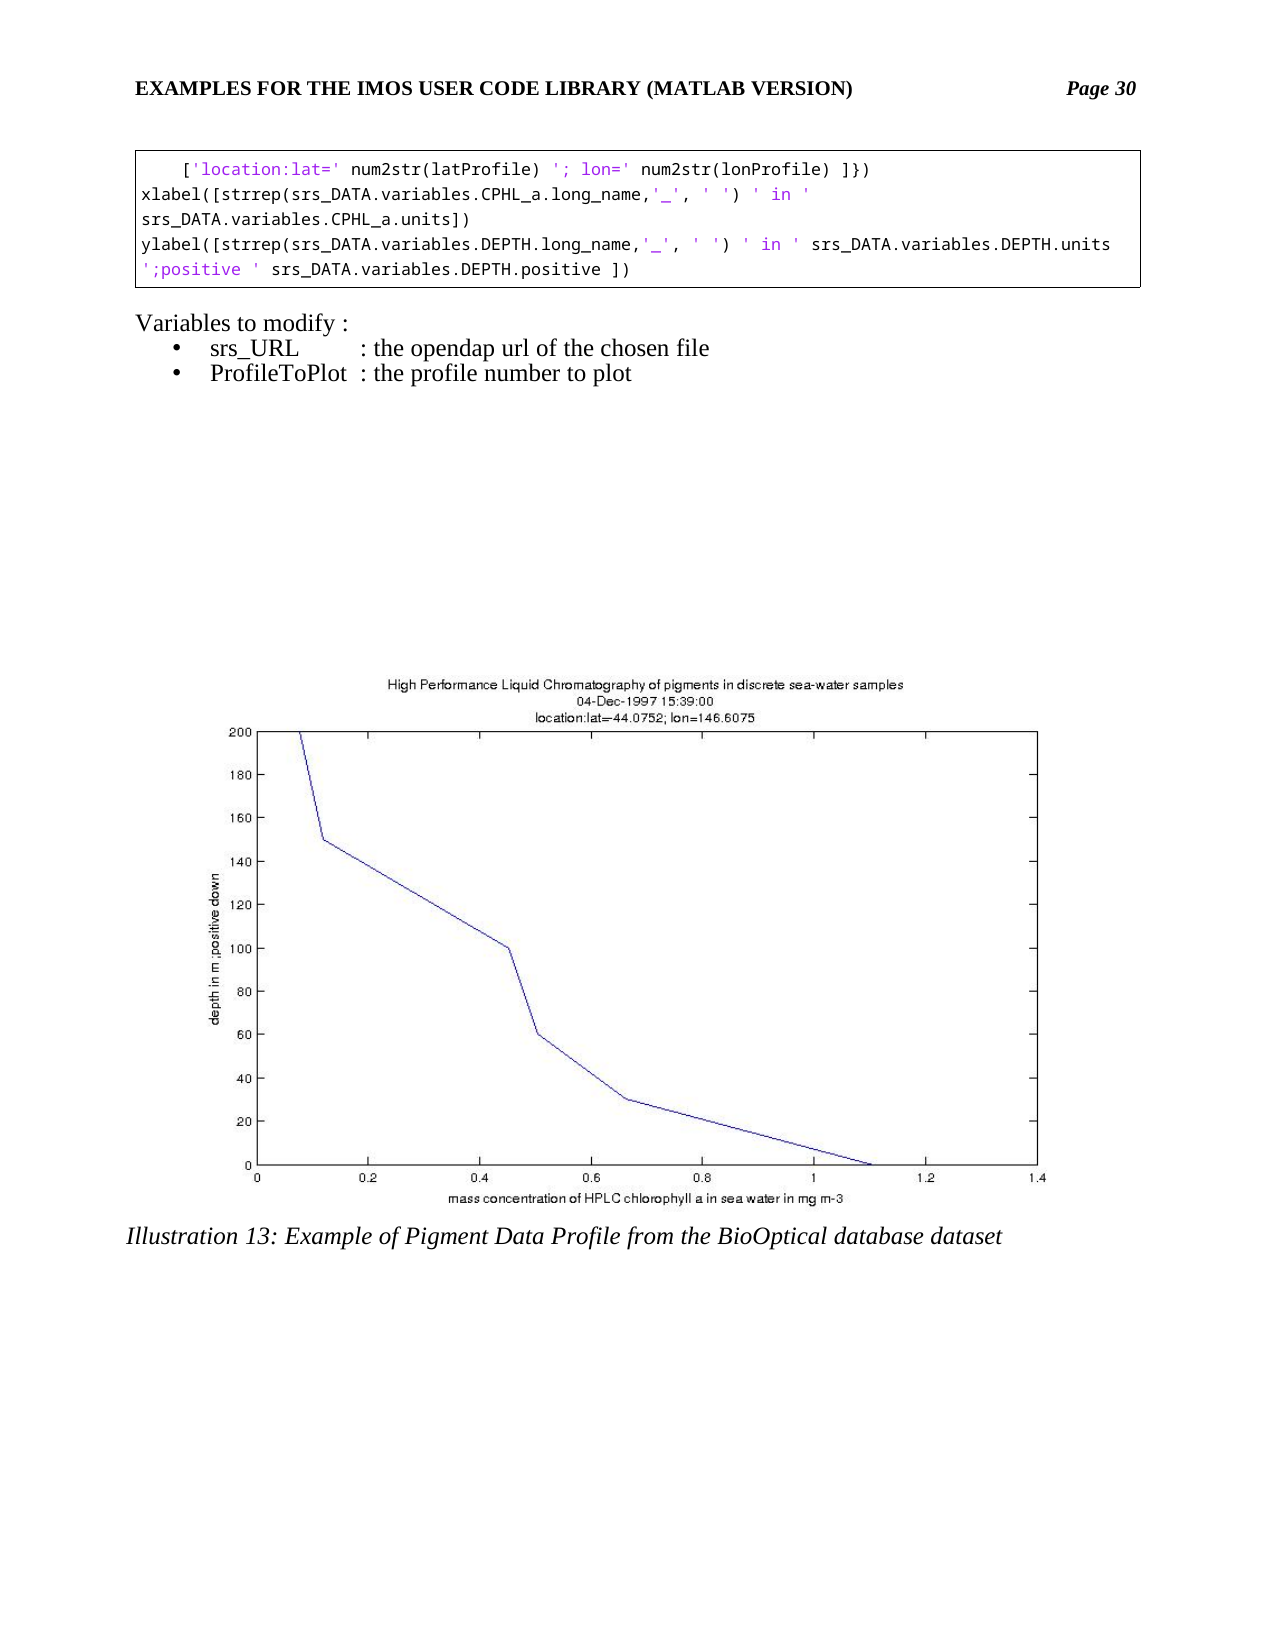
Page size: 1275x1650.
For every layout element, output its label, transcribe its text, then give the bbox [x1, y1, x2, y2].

text Variables to modify : [135, 312, 1140, 337]
table_header ['location:lat=' num2str(latProfile) '; lon=' num2str(lonProfile) ]}) xlabel([strrep(srs_DATA.variables.CPHL_a.long_name,'_', ' ') ' in ' srs_DATA.variables.CPHL_a.units]) ylabel([strrep(srs_DATA.variables.DEPTH.long_name,'_', ' ') ' in ' srs_DATA.variables.DEPTH.units ';positive ' srs_DATA.variables.DEPTH.positive ]) [136, 151, 1140, 287]
list srs_URL : the opendap url of the chosen file [172, 337, 1140, 362]
list ProfileToPlot : the profile number to plot [172, 362, 1140, 387]
text Illustration 13: Example of Pigment Data Profile from the BioOptical database dataset [126, 1225, 1249, 1249]
picture [126, 675, 1132, 1225]
